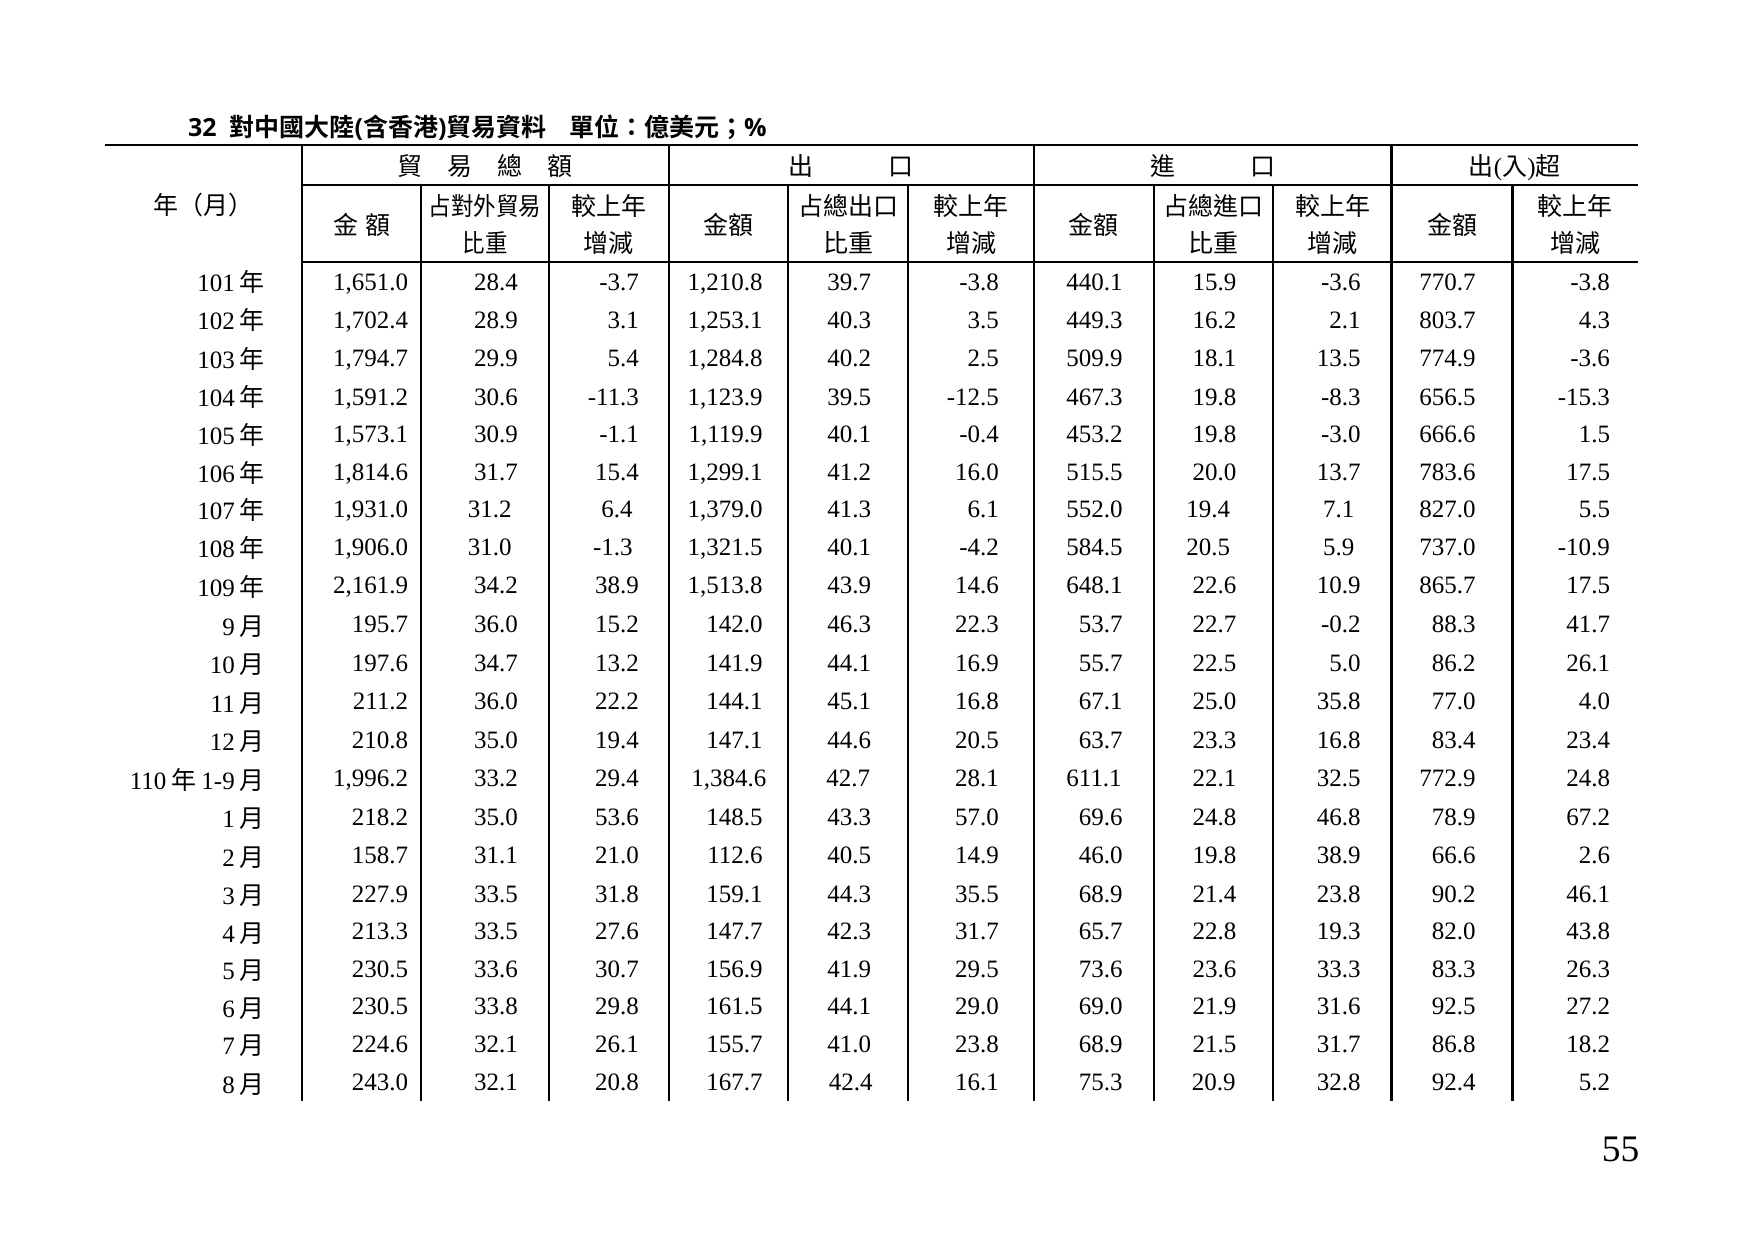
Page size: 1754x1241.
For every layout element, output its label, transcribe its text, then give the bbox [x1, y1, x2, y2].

table_cell 158.7 [303, 837, 420, 874]
table_cell 101年 [105, 261, 301, 300]
table_cell 57.0 [909, 798, 1033, 836]
table_cell 68.9 [1035, 1025, 1153, 1063]
table_cell 103年 [105, 339, 301, 377]
table_cell 2.1 [1274, 300, 1390, 339]
table_cell 金 額 [303, 186, 420, 261]
table_cell 31.7 [1274, 1025, 1390, 1063]
table_cell 197.6 [303, 644, 420, 681]
table_cell 9月 [105, 605, 301, 643]
table_cell 1,253.1 [670, 300, 787, 339]
table_cell -10.9 [1514, 528, 1638, 566]
table_cell 19.8 [1155, 837, 1272, 874]
table_cell 33.5 [422, 875, 548, 913]
table_cell 1,284.8 [670, 339, 787, 377]
table_cell 39.5 [789, 377, 907, 416]
table_cell 金額 [1035, 186, 1153, 261]
table_cell 31.0 [422, 528, 548, 566]
table_cell 16.8 [1274, 721, 1390, 758]
table_cell 30.7 [550, 950, 668, 988]
table_cell 102年 [105, 300, 301, 339]
table_cell 67.2 [1514, 798, 1638, 836]
table_cell 1,702.4 [303, 300, 420, 339]
table_cell 33.8 [422, 988, 548, 1025]
table_cell 195.7 [303, 605, 420, 643]
table_cell 17.5 [1514, 453, 1638, 491]
table_cell 較上年 增減 [909, 186, 1033, 261]
table_cell 43.8 [1514, 913, 1638, 950]
table_cell 29.5 [909, 950, 1033, 988]
table_cell -3.6 [1514, 339, 1638, 377]
table_cell 較上年 增減 [1274, 186, 1390, 261]
table_cell 14.6 [909, 567, 1033, 604]
table_cell 6.1 [909, 491, 1033, 528]
table_cell 26.3 [1514, 950, 1638, 988]
table_cell 167.7 [670, 1064, 787, 1101]
table_cell 6.4 [550, 491, 668, 528]
table_cell 1,379.0 [670, 491, 787, 528]
table_cell 783.6 [1393, 453, 1511, 491]
table_cell 2.5 [909, 339, 1033, 377]
table_cell 77.0 [1393, 683, 1511, 720]
table_cell 22.3 [909, 605, 1033, 643]
table_cell 20.0 [1155, 453, 1272, 491]
table_cell 33.5 [422, 913, 548, 950]
table_cell 224.6 [303, 1025, 420, 1063]
table_cell 1,123.9 [670, 377, 787, 416]
table_cell 656.5 [1393, 377, 1511, 416]
table_cell 25.0 [1155, 683, 1272, 720]
table_cell 1月 [105, 798, 301, 836]
table_cell 772.9 [1393, 760, 1511, 797]
table_cell 1,591.2 [303, 377, 420, 416]
table_cell 21.5 [1155, 1025, 1272, 1063]
table_cell 66.6 [1393, 837, 1511, 874]
table_cell 金額 [1393, 186, 1511, 261]
table_cell 142.0 [670, 605, 787, 643]
table_cell 1,931.0 [303, 491, 420, 528]
table_cell 3月 [105, 875, 301, 913]
table_cell 6月 [105, 988, 301, 1025]
table_cell 82.0 [1393, 913, 1511, 950]
table_cell 26.1 [1514, 644, 1638, 681]
table_cell 18.2 [1514, 1025, 1638, 1063]
table_cell 31.7 [422, 453, 548, 491]
table_cell 453.2 [1035, 416, 1153, 453]
table_cell 774.9 [1393, 339, 1511, 377]
table_cell 13.7 [1274, 453, 1390, 491]
table_cell 75.3 [1035, 1064, 1153, 1101]
table_cell 28.4 [422, 263, 548, 300]
table_cell 23.8 [909, 1025, 1033, 1063]
table_cell 46.8 [1274, 798, 1390, 836]
table_cell 31.1 [422, 837, 548, 874]
table_cell 147.7 [670, 913, 787, 950]
table_cell 35.0 [422, 721, 548, 758]
table_cell 105年 [105, 416, 301, 453]
table_cell 55.7 [1035, 644, 1153, 681]
table_cell 29.8 [550, 988, 668, 1025]
table_cell 5.9 [1274, 528, 1390, 566]
table_cell 1,210.8 [670, 263, 787, 300]
table_cell 156.9 [670, 950, 787, 988]
table_cell 16.2 [1155, 300, 1272, 339]
table_cell 31.8 [550, 875, 668, 913]
table_cell 33.6 [422, 950, 548, 988]
table_cell 83.4 [1393, 721, 1511, 758]
table_cell 15.2 [550, 605, 668, 643]
table_cell 1,513.8 [670, 567, 787, 604]
table_cell 584.5 [1035, 528, 1153, 566]
table_cell 36.0 [422, 683, 548, 720]
table_cell 41.0 [789, 1025, 907, 1063]
table_cell 803.7 [1393, 300, 1511, 339]
table_cell 1,906.0 [303, 528, 420, 566]
table_cell 40.2 [789, 339, 907, 377]
table_cell 5.2 [1514, 1064, 1638, 1101]
table_cell 32.1 [422, 1064, 548, 1101]
table_cell 44.1 [789, 988, 907, 1025]
table_cell 33.2 [422, 760, 548, 797]
table_cell -1.3 [550, 528, 668, 566]
table_cell 18.1 [1155, 339, 1272, 377]
table_header 貿 易 總 額 [303, 146, 668, 184]
table_cell 15.4 [550, 453, 668, 491]
table_cell 63.7 [1035, 721, 1153, 758]
table_cell -1.1 [550, 416, 668, 453]
table_cell 19.4 [550, 721, 668, 758]
table_cell 20.5 [909, 721, 1033, 758]
table_cell 107年 [105, 491, 301, 528]
table_cell 53.6 [550, 798, 668, 836]
table_cell 1,321.5 [670, 528, 787, 566]
table_cell 11月 [105, 683, 301, 720]
table_cell 21.0 [550, 837, 668, 874]
table_cell 34.2 [422, 567, 548, 604]
table_cell 19.8 [1155, 377, 1272, 416]
table_cell 147.1 [670, 721, 787, 758]
table_cell -0.4 [909, 416, 1033, 453]
table_cell 34.7 [422, 644, 548, 681]
table_cell 12月 [105, 721, 301, 758]
table_cell 24.8 [1514, 760, 1638, 797]
table_cell 22.5 [1155, 644, 1272, 681]
table_cell 467.3 [1035, 377, 1153, 416]
table_cell 515.5 [1035, 453, 1153, 491]
table_cell 較上年 增減 [1514, 186, 1638, 261]
table_cell 2月 [105, 837, 301, 874]
table_cell 32.1 [422, 1025, 548, 1063]
table_cell 30.6 [422, 377, 548, 416]
table_cell 88.3 [1393, 605, 1511, 643]
table_cell 218.2 [303, 798, 420, 836]
table_cell 46.3 [789, 605, 907, 643]
table_cell 7.1 [1274, 491, 1390, 528]
table_cell 13.2 [550, 644, 668, 681]
table_cell 31.7 [909, 913, 1033, 950]
table_cell 23.6 [1155, 950, 1272, 988]
table_cell 10月 [105, 644, 301, 681]
table_cell 227.9 [303, 875, 420, 913]
table_cell -3.0 [1274, 416, 1390, 453]
table_cell 29.0 [909, 988, 1033, 1025]
table_cell 28.1 [909, 760, 1033, 797]
table_cell 16.8 [909, 683, 1033, 720]
table_cell 27.6 [550, 913, 668, 950]
table_cell 42.3 [789, 913, 907, 950]
table_cell 3.5 [909, 300, 1033, 339]
table_cell 1,299.1 [670, 453, 787, 491]
table_cell 10.9 [1274, 567, 1390, 604]
table_cell 20.5 [1155, 528, 1272, 566]
table_cell 827.0 [1393, 491, 1511, 528]
table_cell 5.5 [1514, 491, 1638, 528]
table_cell 32.5 [1274, 760, 1390, 797]
table_cell 1,814.6 [303, 453, 420, 491]
table_cell 92.4 [1393, 1064, 1511, 1101]
table_cell 14.9 [909, 837, 1033, 874]
table_cell 1,573.1 [303, 416, 420, 453]
table_cell 23.8 [1274, 875, 1390, 913]
table_cell 53.7 [1035, 605, 1153, 643]
table_cell -3.6 [1274, 263, 1390, 300]
table_cell 112.6 [670, 837, 787, 874]
table_cell -3.8 [1514, 263, 1638, 300]
table_cell 104年 [105, 377, 301, 416]
table_cell 5月 [105, 950, 301, 988]
table_cell 40.3 [789, 300, 907, 339]
table_cell 46.1 [1514, 875, 1638, 913]
table_cell 42.7 [789, 760, 907, 797]
table_cell 449.3 [1035, 300, 1153, 339]
table_cell 41.9 [789, 950, 907, 988]
table_cell 109年 [105, 567, 301, 604]
table_cell 86.2 [1393, 644, 1511, 681]
table_cell 16.1 [909, 1064, 1033, 1101]
table_cell 29.4 [550, 760, 668, 797]
table_cell 40.1 [789, 528, 907, 566]
table_cell 31.2 [422, 491, 548, 528]
table_cell 73.6 [1035, 950, 1153, 988]
table_cell 20.9 [1155, 1064, 1272, 1101]
table_cell 40.5 [789, 837, 907, 874]
table_cell -8.3 [1274, 377, 1390, 416]
table_header 出(入)超 [1393, 146, 1638, 184]
table_cell 86.8 [1393, 1025, 1511, 1063]
table_cell 30.9 [422, 416, 548, 453]
table_cell 148.5 [670, 798, 787, 836]
table_cell 16.9 [909, 644, 1033, 681]
table_cell 2.6 [1514, 837, 1638, 874]
table_cell 1,119.9 [670, 416, 787, 453]
table_cell 23.3 [1155, 721, 1272, 758]
table_cell 65.7 [1035, 913, 1153, 950]
table_cell 41.2 [789, 453, 907, 491]
table_cell 1,651.0 [303, 263, 420, 300]
table_cell 230.5 [303, 988, 420, 1025]
table_cell -0.2 [1274, 605, 1390, 643]
table_cell 占總出口比重 [789, 186, 907, 261]
table_cell 5.0 [1274, 644, 1390, 681]
table_cell 1,384.6 [670, 760, 787, 797]
table_cell 16.0 [909, 453, 1033, 491]
table_cell -3.7 [550, 263, 668, 300]
table_cell 19.3 [1274, 913, 1390, 950]
table_header 進 口 [1035, 146, 1390, 184]
table_cell 83.3 [1393, 950, 1511, 988]
table_cell 44.1 [789, 644, 907, 681]
table_cell 3.1 [550, 300, 668, 339]
table_cell 243.0 [303, 1064, 420, 1101]
table_cell 22.7 [1155, 605, 1272, 643]
table_cell 43.9 [789, 567, 907, 604]
table_cell 19.8 [1155, 416, 1272, 453]
table_cell 68.9 [1035, 875, 1153, 913]
table_cell 92.5 [1393, 988, 1511, 1025]
table_cell 737.0 [1393, 528, 1511, 566]
table_cell 4.3 [1514, 300, 1638, 339]
table_cell 17.5 [1514, 567, 1638, 604]
table_cell 27.2 [1514, 988, 1638, 1025]
table_cell 46.0 [1035, 837, 1153, 874]
table_cell 占對外貿易比重 [422, 186, 548, 261]
table_cell -15.3 [1514, 377, 1638, 416]
table_cell 90.2 [1393, 875, 1511, 913]
table_cell 24.8 [1155, 798, 1272, 836]
table_cell 44.6 [789, 721, 907, 758]
table_cell 32.8 [1274, 1064, 1390, 1101]
table_cell 44.3 [789, 875, 907, 913]
table_cell 38.9 [550, 567, 668, 604]
table_cell 26.1 [550, 1025, 668, 1063]
table_cell 110年1-9月 [105, 760, 301, 797]
table_cell 35.5 [909, 875, 1033, 913]
table_cell 42.4 [789, 1064, 907, 1101]
table_cell 552.0 [1035, 491, 1153, 528]
table_cell 69.6 [1035, 798, 1153, 836]
table_cell 666.6 [1393, 416, 1511, 453]
table_cell 4月 [105, 913, 301, 950]
table_cell 770.7 [1393, 263, 1511, 300]
table_cell -3.8 [909, 263, 1033, 300]
table_cell 1,794.7 [303, 339, 420, 377]
table_cell -11.3 [550, 377, 668, 416]
table_cell 22.8 [1155, 913, 1272, 950]
table_cell 5.4 [550, 339, 668, 377]
table_cell 13.5 [1274, 339, 1390, 377]
table_cell 占總進口比重 [1155, 186, 1272, 261]
table_cell 2,161.9 [303, 567, 420, 604]
table_cell 230.5 [303, 950, 420, 988]
table_cell 35.8 [1274, 683, 1390, 720]
table_header 年（月） [105, 146, 301, 261]
table_cell 4.0 [1514, 683, 1638, 720]
subtitle 32 對中國大陸(含香港)貿易資料 單位：億美元；% [103, 107, 1639, 144]
table_cell 7月 [105, 1025, 301, 1063]
table_cell 22.2 [550, 683, 668, 720]
table_cell 69.0 [1035, 988, 1153, 1025]
table_cell 38.9 [1274, 837, 1390, 874]
table_cell 611.1 [1035, 760, 1153, 797]
table_cell 213.3 [303, 913, 420, 950]
table_cell 20.8 [550, 1064, 668, 1101]
table_cell 36.0 [422, 605, 548, 643]
table_cell 67.1 [1035, 683, 1153, 720]
table_cell 8月 [105, 1064, 301, 1101]
table_cell 較上年 增減 [550, 186, 668, 261]
table_cell 144.1 [670, 683, 787, 720]
table_cell 21.9 [1155, 988, 1272, 1025]
table_cell 45.1 [789, 683, 907, 720]
table_cell 21.4 [1155, 875, 1272, 913]
table_cell 19.4 [1155, 491, 1272, 528]
table_cell 210.8 [303, 721, 420, 758]
table_cell 41.7 [1514, 605, 1638, 643]
table_cell -12.5 [909, 377, 1033, 416]
table_cell 106年 [105, 453, 301, 491]
table_cell 865.7 [1393, 567, 1511, 604]
table_cell 33.3 [1274, 950, 1390, 988]
table_cell 509.9 [1035, 339, 1153, 377]
table_cell 648.1 [1035, 567, 1153, 604]
table_cell 39.7 [789, 263, 907, 300]
table_cell -4.2 [909, 528, 1033, 566]
table_cell 43.3 [789, 798, 907, 836]
table_cell 1,996.2 [303, 760, 420, 797]
table_cell 15.9 [1155, 263, 1272, 300]
table_cell 78.9 [1393, 798, 1511, 836]
table_cell 22.6 [1155, 567, 1272, 604]
table_cell 41.3 [789, 491, 907, 528]
table_cell 440.1 [1035, 263, 1153, 300]
table_cell 141.9 [670, 644, 787, 681]
table_cell 29.9 [422, 339, 548, 377]
table_cell 211.2 [303, 683, 420, 720]
table_cell 22.1 [1155, 760, 1272, 797]
table_cell 35.0 [422, 798, 548, 836]
table_cell 28.9 [422, 300, 548, 339]
table_cell 31.6 [1274, 988, 1390, 1025]
table_cell 155.7 [670, 1025, 787, 1063]
table_cell 23.4 [1514, 721, 1638, 758]
table_cell 108年 [105, 528, 301, 566]
table_header 出 口 [670, 146, 1033, 184]
table_cell 161.5 [670, 988, 787, 1025]
table_cell 1.5 [1514, 416, 1638, 453]
table_cell 40.1 [789, 416, 907, 453]
table_cell 159.1 [670, 875, 787, 913]
table_cell 金額 [670, 186, 787, 261]
